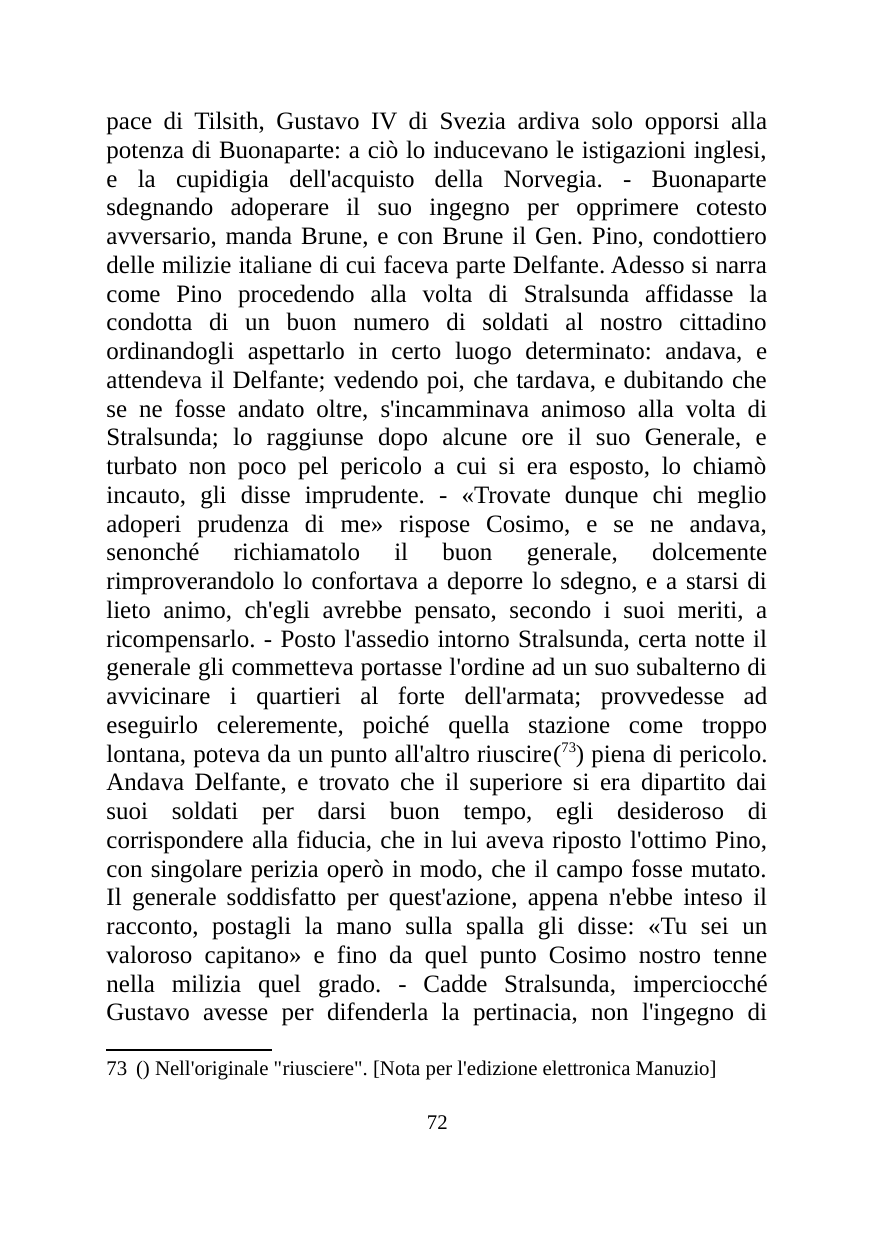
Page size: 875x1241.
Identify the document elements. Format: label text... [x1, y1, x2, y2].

text pace di Tilsith, Gustavo IV di Svezia ardiva solo opporsi alla potenza di Buonaparte: a ciò lo inducevano le istigazioni inglesi, e la cupidigia dell'acquisto della Norvegia. - Buonaparte sdegnando adoperare il suo ingegno per opprimere cotesto avversario, manda Brune, e con Brune il Gen. Pino, condottiero delle milizie italiane di cui faceva parte Delfante. Adesso si narra come Pino procedendo alla volta di Stralsunda affidasse la condotta di un buon numero di soldati al nostro cittadino ordinandogli aspettarlo in certo luogo determinato: andava, e attendeva il Delfante; vedendo poi, che tardava, e dubitando che se ne fosse andato oltre, s'incamminava animoso alla volta di Stralsunda; lo raggiunse dopo alcune ore il suo Generale, e turbato non poco pel pericolo a cui si era esposto, lo chiamò incauto, gli disse imprudente. - «Trovate dunque chi meglio adoperi prudenza di me» rispose Cosimo, e se ne andava, senonché richiamatolo il buon generale, dolcemente rimproverandolo lo confortava a deporre lo sdegno, e a starsi di lieto animo, ch'egli avrebbe pensato, secondo i suoi meriti, a ricompensarlo. - Posto l'assedio intorno Stralsunda, certa notte il generale gli commetteva portasse l'ordine ad un suo subalterno di avvicinare i quartieri al forte dell'armata; provvedesse ad eseguirlo celeremente, poiché quella stazione come troppo lontana, poteva da un punto all'altro riuscire() piena di pericolo. Andava Delfante, e trovato che il superiore si era dipartito dai suoi soldati per darsi buon tempo, egli desideroso di corrispondere alla fiducia, che in lui aveva riposto l'ottimo Pino, con singolare perizia operò in modo, che il campo fosse mutato. Il generale soddisfatto per quest'azione, appena n'ebbe inteso il racconto, postagli la mano sulla spalla gli disse: «Tu sei un valoroso capitano» e fino da quel punto Cosimo nostro tenne nella milizia quel grado. - Cadde Stralsunda, imperciocché Gustavo avesse per difenderla la pertinacia, non l'ingegno di [106, 106, 768, 1026]
text () Nell'originale "riusciere". [Nota per l'edizione elettronica Manuzio] [106, 1056, 768, 1080]
